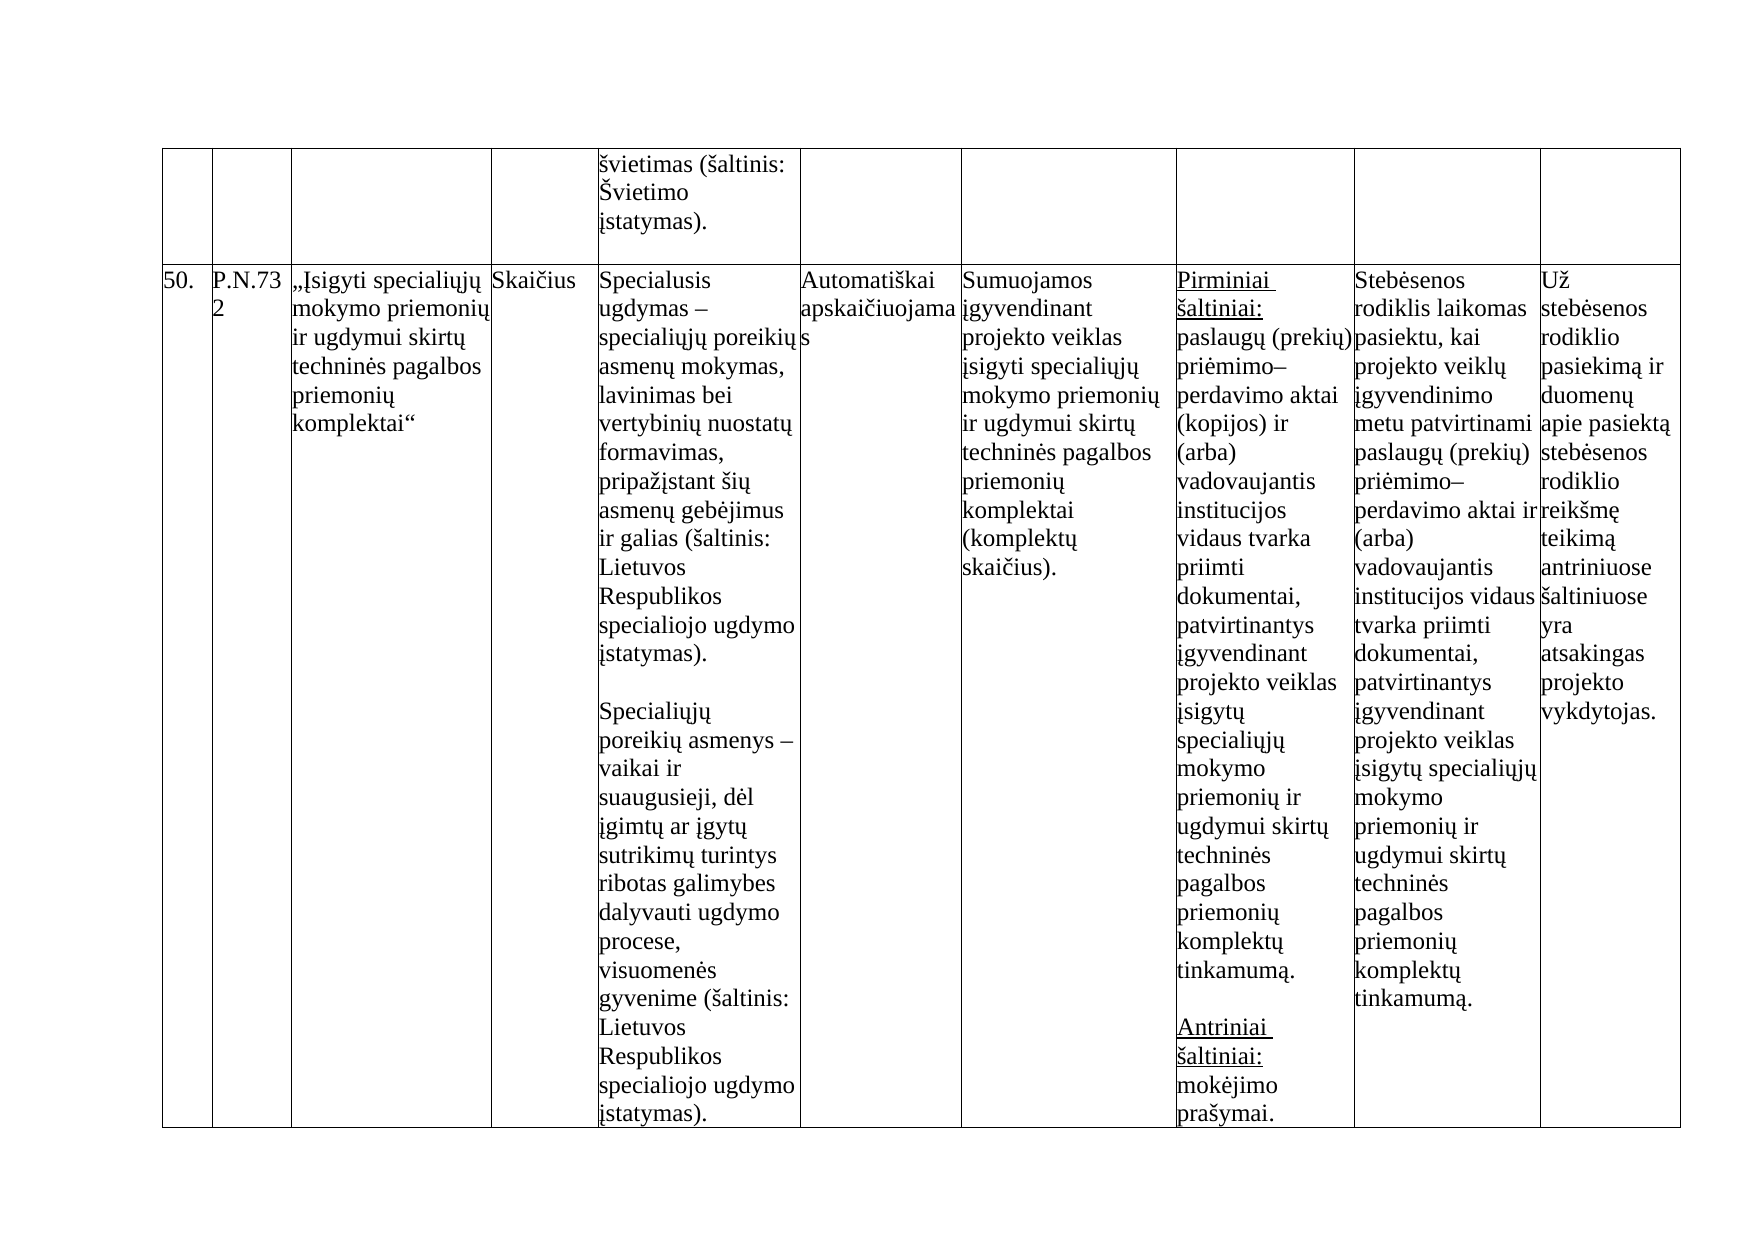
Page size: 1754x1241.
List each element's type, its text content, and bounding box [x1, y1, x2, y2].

table_cell [1355, 149, 1540, 264]
table_cell „Įsigyti specialiųjų mokymo priemonių ir ugdymui skirtų techninės pagalbos priemonių komplektai“ [292, 265, 491, 1127]
table_cell [1541, 149, 1680, 264]
table_cell Skaičius [492, 265, 598, 1127]
table_cell [492, 149, 598, 264]
table_cell Už stebėsenos rodiklio pasiekimą ir duomenų apie pasiektą stebėsenos rodiklio reikšmę teikimą antriniuose šaltiniuose yra atsakingas projekto vykdytojas. [1541, 265, 1680, 1127]
table_cell Sumuojamos įgyvendinant projekto veiklas įsigyti specialiųjų mokymo priemonių ir ugdymui skirtų techninės pagalbos priemonių komplektai (komplektų skaičius). [962, 265, 1176, 1127]
table_cell Pirminiai šaltiniai: paslaugų (prekių) priėmimo–perdavimo aktai (kopijos) ir (arba) vadovaujantis institucijos vidaus tvarka priimti dokumentai, patvirtinantys įgyvendinant projekto veiklas įsigytų specialiųjų mokymo priemonių ir ugdymui skirtų techninės pagalbos priemonių komplektų tinkamumą. Antriniai šaltiniai: mokėjimo prašymai. [1177, 265, 1354, 1127]
table_cell Stebėsenos rodiklis laikomas pasiektu, kai projekto veiklų įgyvendinimo metu patvirtinami paslaugų (prekių) priėmimo–perdavimo aktai ir (arba) vadovaujantis institucijos vidaus tvarka priimti dokumentai, patvirtinantys įgyvendinant projekto veiklas įsigytų specialiųjų mokymo priemonių ir ugdymui skirtų techninės pagalbos priemonių komplektų tinkamumą. [1355, 265, 1540, 1127]
table_cell švietimas (šaltinis: Švietimo įstatymas). [599, 149, 800, 264]
table_cell 50. [163, 265, 212, 1127]
table_cell [962, 149, 1176, 264]
table_cell Automatiškai apskaičiuojamas [801, 265, 961, 1127]
table_cell [801, 149, 961, 264]
table_cell P.N.732 [213, 265, 291, 1127]
table_cell [163, 149, 212, 264]
table_cell [213, 149, 291, 264]
table_cell Specialusis ugdymas – specialiųjų poreikių asmenų mokymas, lavinimas bei vertybinių nuostatų formavimas, pripažįstant šių asmenų gebėjimus ir galias (šaltinis: Lietuvos Respublikos specialiojo ugdymo įstatymas). Specialiųjų poreikių asmenys – vaikai ir suaugusieji, dėl įgimtų ar įgytų sutrikimų turintys ribotas galimybes dalyvauti ugdymo procese, visuomenės gyvenime (šaltinis: Lietuvos Respublikos specialiojo ugdymo įstatymas). [599, 265, 800, 1127]
table_cell [292, 149, 491, 264]
table_cell [1177, 149, 1354, 264]
